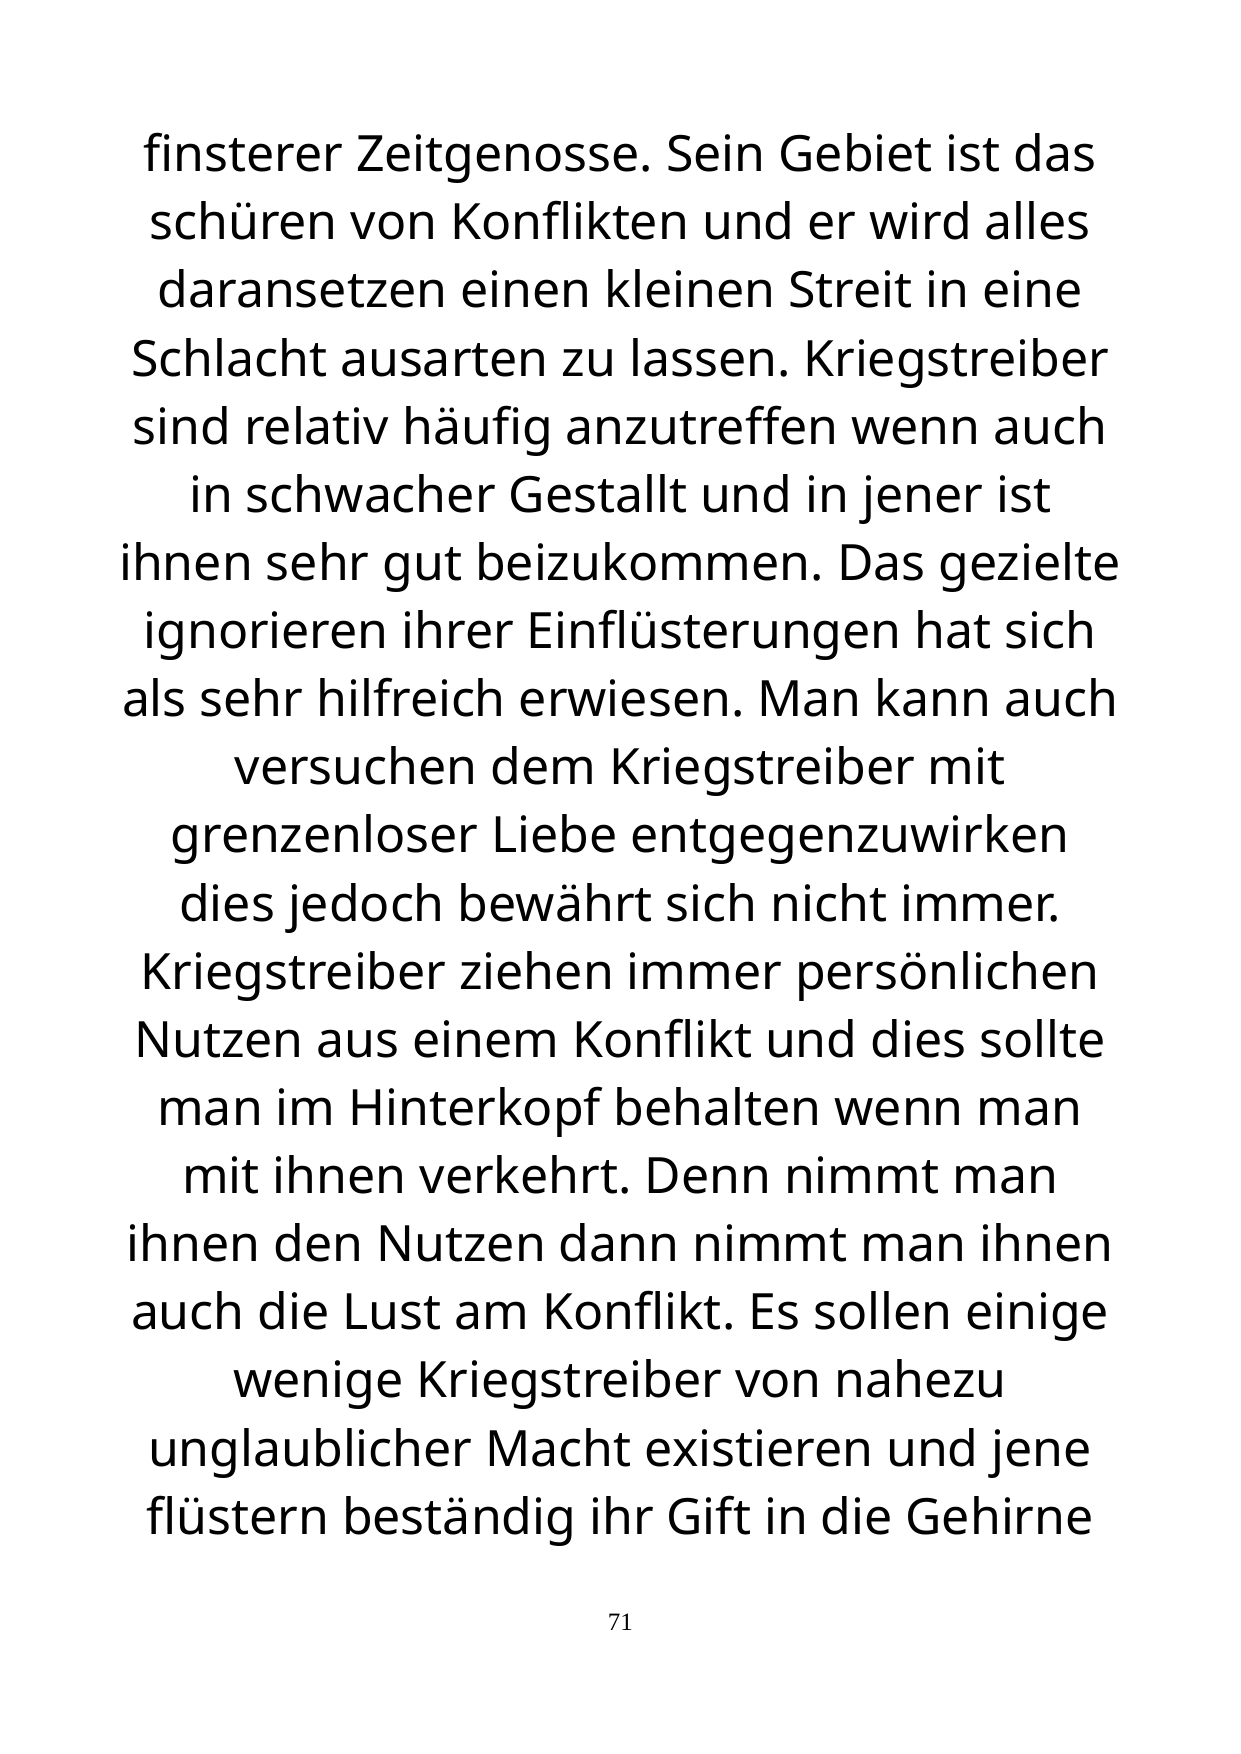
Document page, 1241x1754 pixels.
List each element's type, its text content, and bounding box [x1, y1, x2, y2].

text finsterer Zeitgenosse. Sein Gebiet ist das schüren von Konflikten und er wird alles daransetzen einen kleinen Streit in eine Schlacht ausarten zu lassen. Kriegstreiber sind relativ häufig anzutreffen wenn auch in schwacher Gestallt und in jener ist ihnen sehr gut beizukommen. Das gezielte ignorieren ihrer Einflüsterungen hat sich als sehr hilfreich erwiesen. Man kann auch versuchen dem Kriegstreiber mit grenzenloser Liebe entgegenzuwirken dies jedoch bewährt sich nicht immer. Kriegstreiber ziehen immer persönlichen Nutzen aus einem Konflikt und dies sollte man im Hinterkopf behalten wenn man mit ihnen verkehrt. Denn nimmt man ihnen den Nutzen dann nimmt man ihnen auch die Lust am Konflikt. Es sollen einige wenige Kriegstreiber von nahezu unglaublicher Macht existieren und jene flüstern beständig ihr Gift in die Gehirne [118, 118, 1122, 1549]
